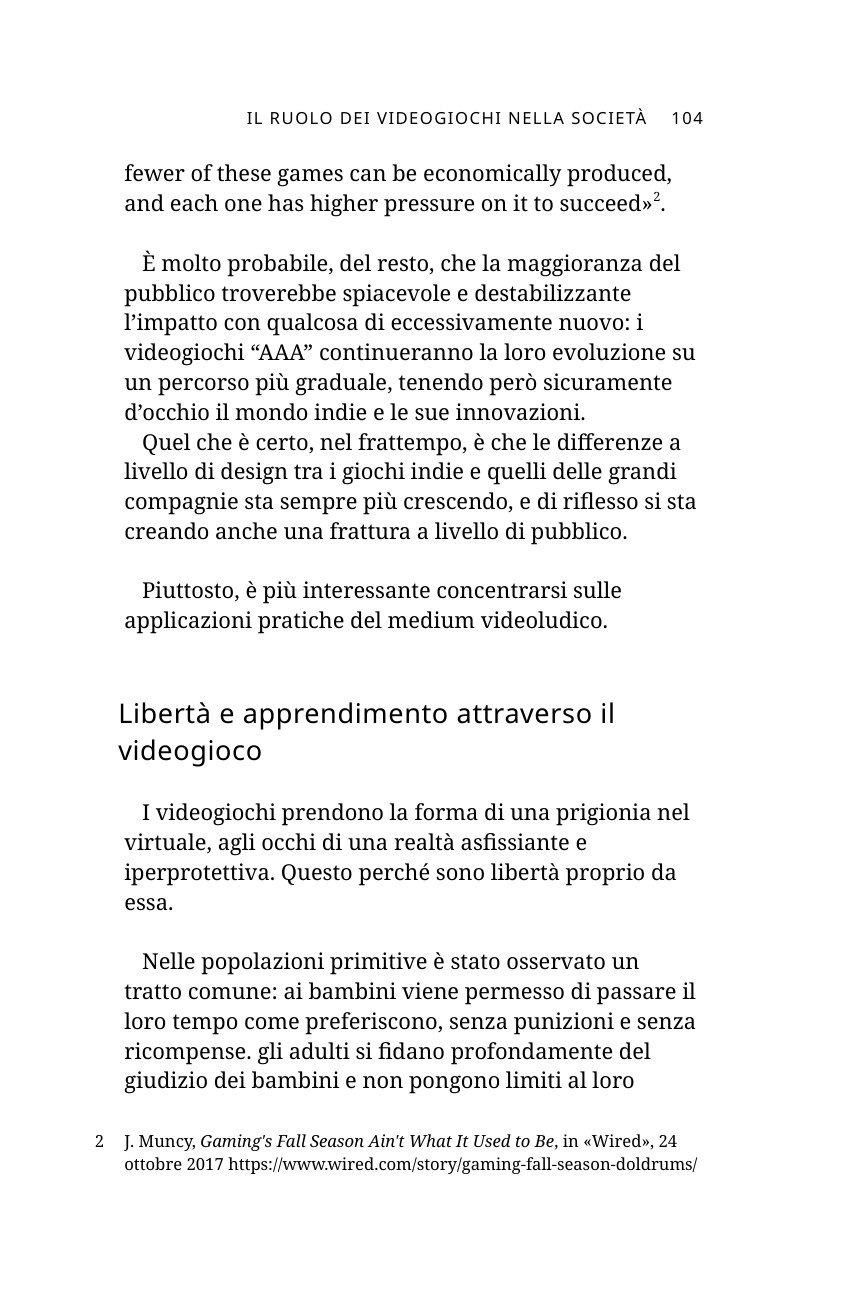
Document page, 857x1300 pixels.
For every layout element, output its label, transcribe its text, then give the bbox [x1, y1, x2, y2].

subtitle Libertà e apprendimento attraverso il videogioco [118, 694, 703, 768]
text Nelle popolazioni primitive è stato osservato un tratto comune: ai bambini viene permesso di passare il loro tempo come preferiscono, senza punizioni e senza ricompense. gli adulti si fidano profondamente del giudizio dei bambini e non pongono limiti al loro [124, 946, 703, 1095]
text fewer of these games can be economically produced, and each one has higher pressure on it to succeed». [124, 158, 703, 218]
text I videogiochi prendono la forma di una prigionia nel virtuale, agli occhi di una realtà asfissiante e iperprotettiva. Questo perché sono libertà proprio da essa. [124, 797, 703, 917]
text Piuttosto, è più interessante concentrarsi sulle applicazioni pratiche del medium videoludico. [124, 576, 703, 635]
text J. Muncy, Gaming's Fall Season Ain't What It Used to Be, in «Wired», 24 ottobre 2017 https://www.wired.com/story/gaming-fall-season-doldrums/ [94, 1130, 703, 1175]
text Quel che è certo, nel frattempo, è che le differenze a livello di design tra i giochi indie e quelli delle grandi compagnie sta sempre più crescendo, e di riflesso si sta creando anche una frattura a livello di pubblico. [124, 427, 703, 546]
text È molto probabile, del resto, che la maggioranza del pubblico troverebbe spiacevole e destabilizzante l’impatto con qualcosa di eccessivamente nuovo: i videogiochi “AAA” continueranno la loro evoluzione su un percorso più graduale, tenendo però sicuramente d’occhio il mondo indie e le sue innovazioni. [124, 248, 703, 427]
